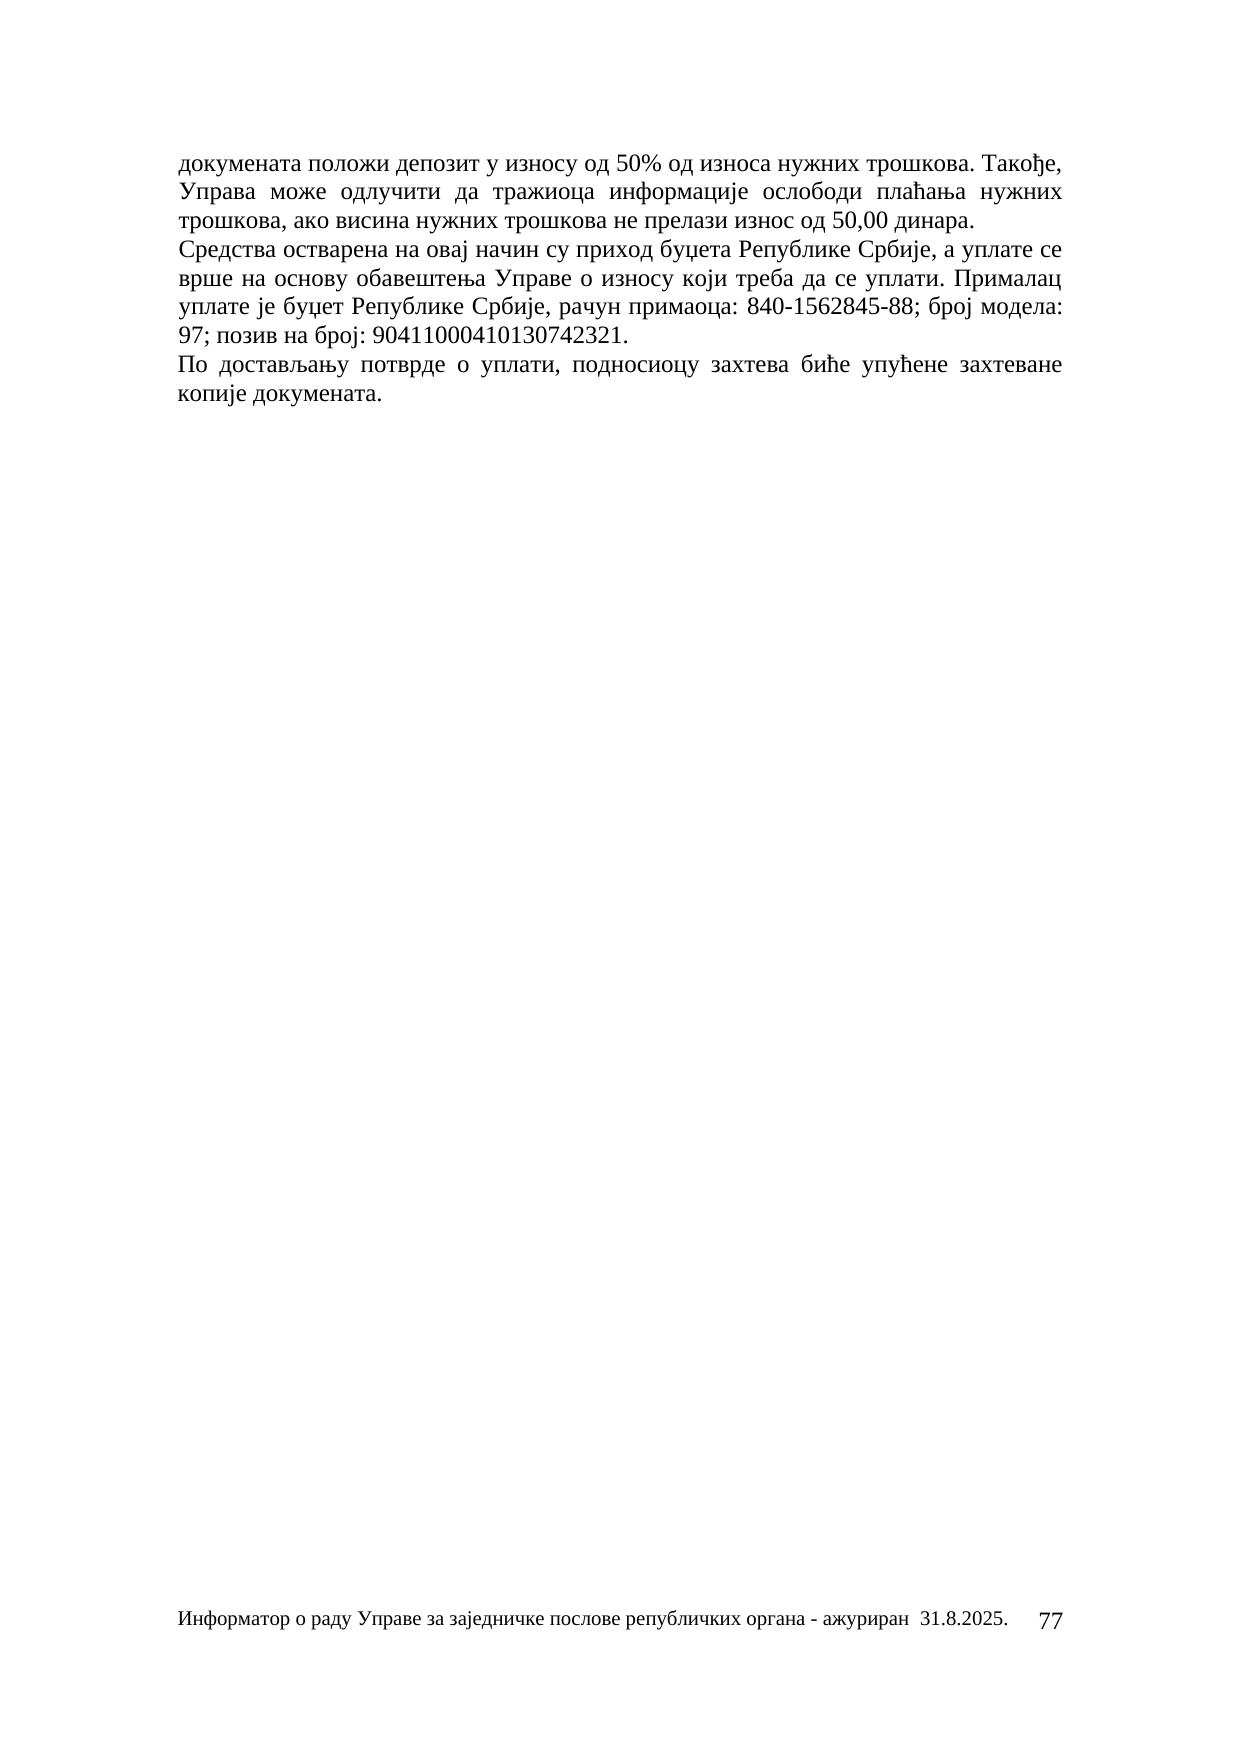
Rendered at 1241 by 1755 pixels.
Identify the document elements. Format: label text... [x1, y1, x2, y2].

text По достављању потврде о уплати, подносиоцу захтева биће упућене захтеване копије докумената. [177, 349, 1063, 406]
text докумената положи депозит у износу од 50% од износа нужних трошкова. Такође, Управа може одлучити да тражиоца информације ослободи плаћања нужних трошкова, ако висина нужних трошкова не прелази износ од 50,00 динара. [178, 148, 1063, 234]
text Средства остварена на овај начин су приход буџета Републике Србије, а уплате се врше на основу обавештења Управе о износу који треба да се уплати. Прималац уплате је буџет Републике Србије, рачун примаоца: 840-1562845-88; број модела: 97; позив на број: 90411000410130742321. [178, 234, 1063, 349]
